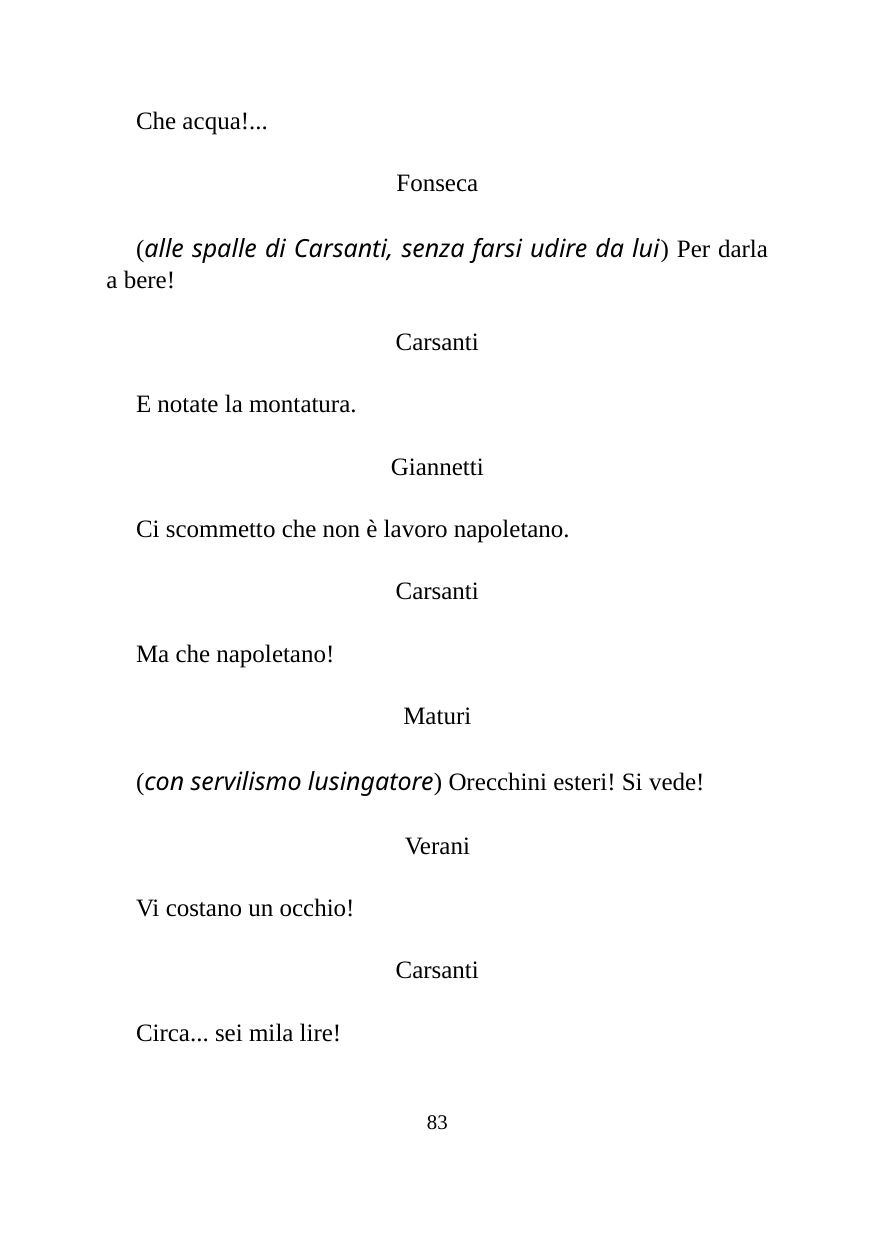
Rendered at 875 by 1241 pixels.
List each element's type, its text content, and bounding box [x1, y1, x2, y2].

text Ci scommetto che non è lavoro napoletano. [106, 514, 768, 543]
text Carsanti [106, 576, 768, 605]
text Verani [106, 831, 768, 859]
text Maturi [106, 701, 768, 730]
text Fonseca [106, 168, 768, 197]
text Circa... sei mila lire! [106, 1018, 768, 1046]
text (alle spalle di Carsanti, senza farsi udire da lui) Per darla a bere! [106, 231, 768, 294]
text (con servilismo lusingatore) Orecchini esteri! Si vede! [106, 763, 768, 797]
text Vi costano un occhio! [106, 893, 768, 922]
text E notate la montatura. [106, 389, 768, 418]
text Ma che napoletano! [106, 639, 768, 667]
text Giannetti [106, 452, 768, 481]
text Carsanti [106, 955, 768, 984]
text Carsanti [106, 327, 768, 356]
text Che acqua!... [106, 106, 768, 135]
